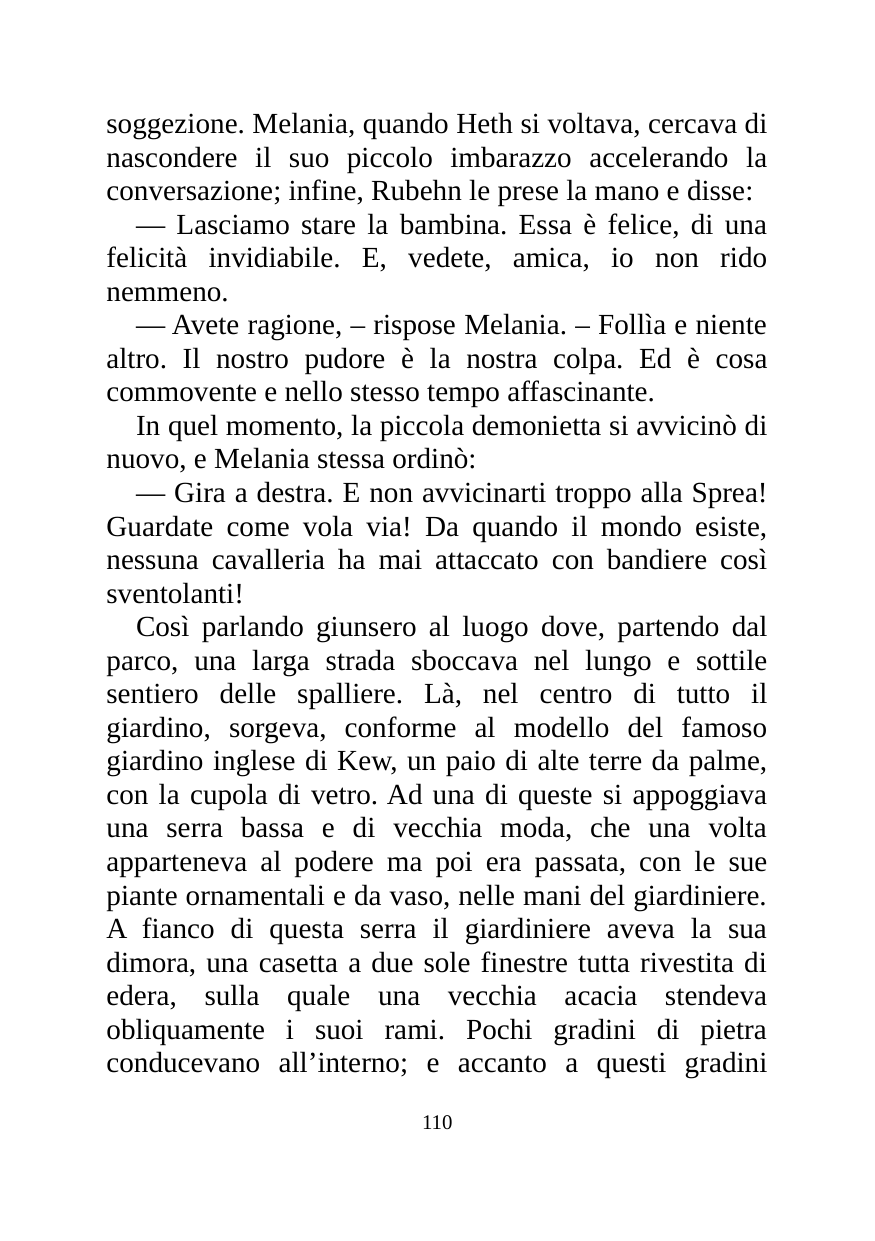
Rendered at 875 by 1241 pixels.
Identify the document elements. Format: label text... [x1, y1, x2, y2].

text In quel momento, la piccola demonietta si avvicinò di nuovo, e Melania stessa ordinò: [106, 408, 768, 475]
text Così parlando giunsero al luogo dove, partendo dal parco, una larga strada sboccava nel lungo e sottile sentiero delle spalliere. Là, nel centro di tutto il giardino, sorgeva, conforme al modello del famoso giardino inglese di Kew, un paio di alte terre da palme, con la cupola di vetro. Ad una di queste si appoggiava una serra bassa e di vecchia moda, che una volta apparteneva al podere ma poi era passata, con le sue piante ornamentali e da vaso, nelle mani del giardiniere. A fianco di questa serra il giardiniere aveva la sua dimora, una casetta a due sole finestre tutta rivestita di edera, sulla quale una vecchia acacia stendeva obliquamente i suoi rami. Pochi gradini di pietra conducevano all’interno; e accanto a questi gradini [106, 609, 768, 1079]
text soggezione. Melania, quando Heth si voltava, cercava di nascondere il suo piccolo imbarazzo accelerando la conversazione; infine, Rubehn le prese la mano e disse: [106, 106, 768, 207]
text — Lasciamo stare la bambina. Essa è felice, di una felicità invidiabile. E, vedete, amica, io non rido nemmeno. [106, 207, 768, 307]
text — Avete ragione, – rispose Melania. – Follìa e niente altro. Il nostro pudore è la nostra colpa. Ed è cosa commovente e nello stesso tempo affascinante. [106, 307, 768, 408]
text — Gira a destra. E non avvicinarti troppo alla Sprea! Guardate come vola via! Da quando il mondo esiste, nessuna cavalleria ha mai attaccato con bandiere così sventolanti! [106, 475, 768, 609]
